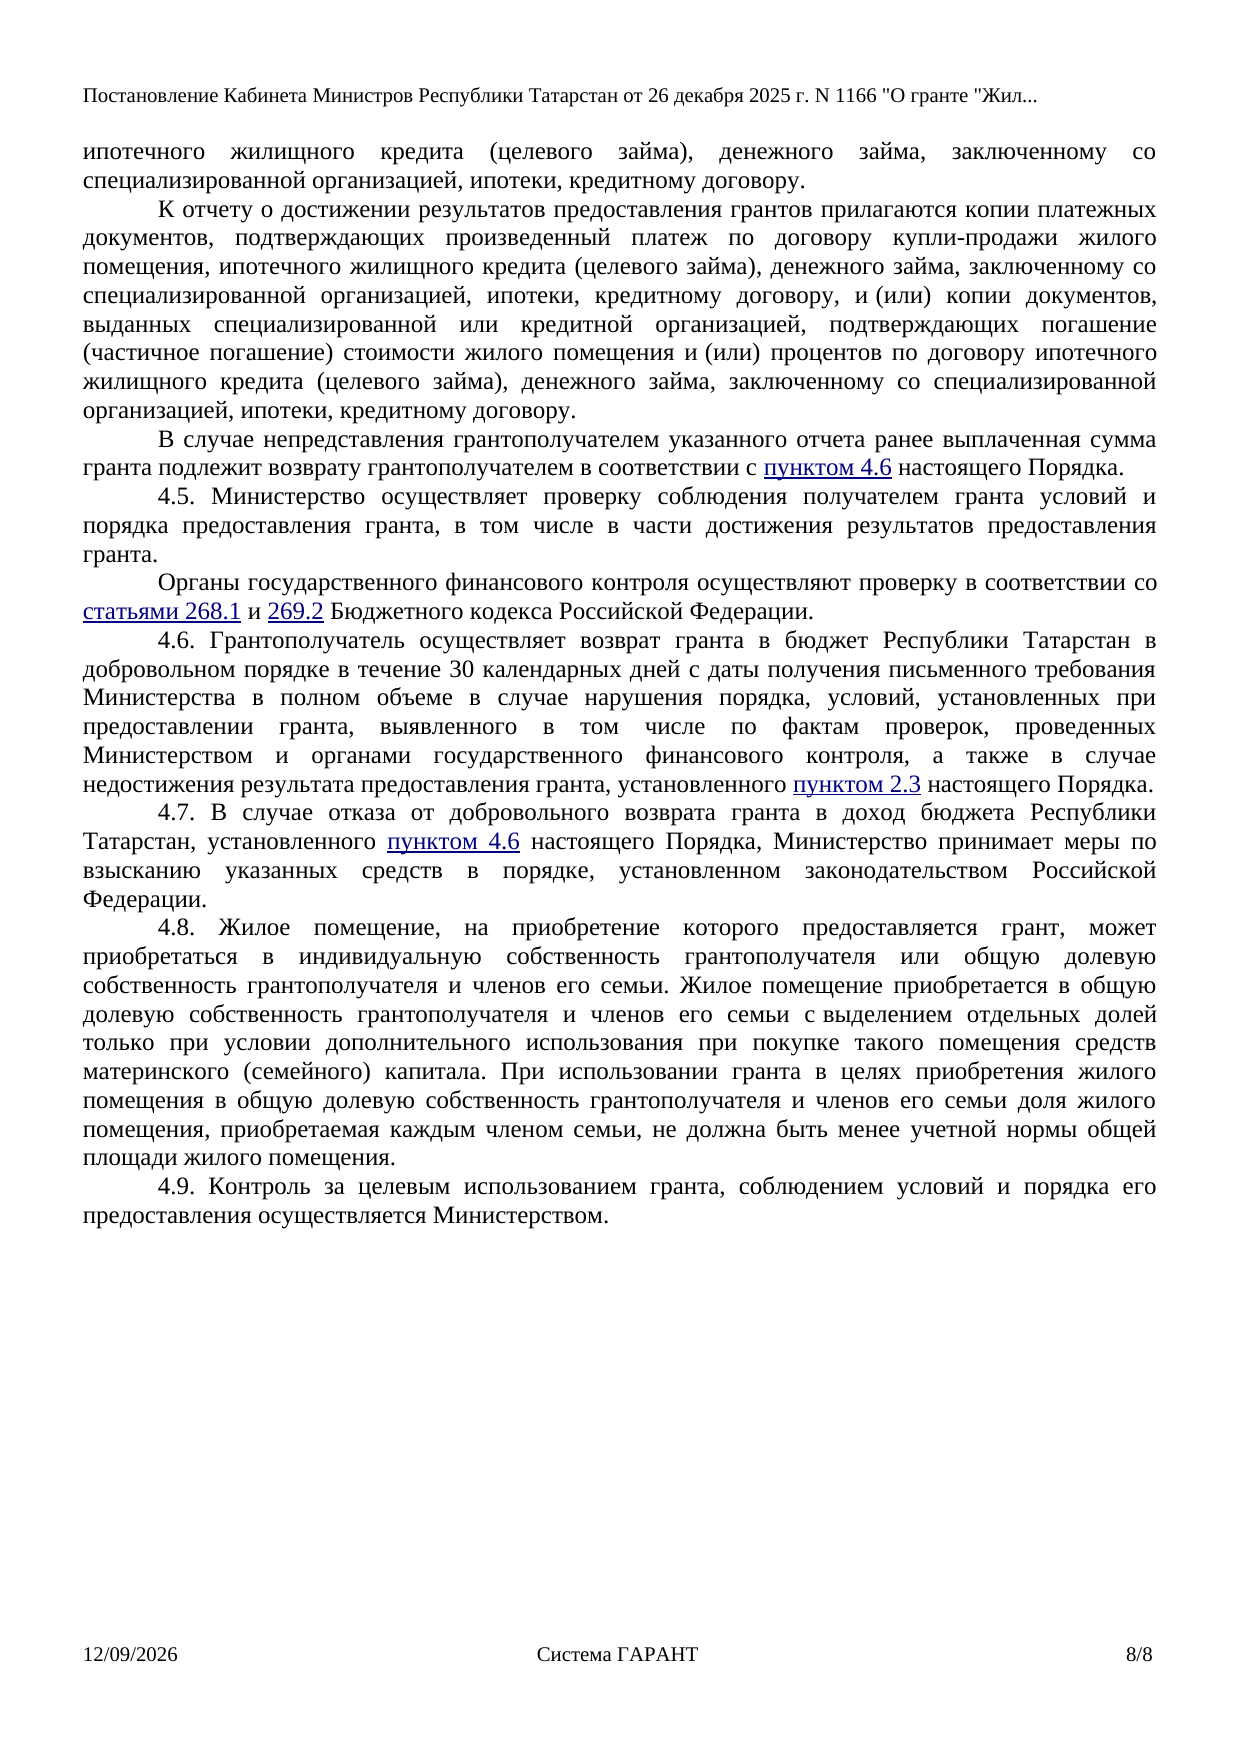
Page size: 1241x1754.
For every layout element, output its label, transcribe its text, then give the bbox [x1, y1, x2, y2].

text ипотечного жилищного кредита (целевого займа), денежного займа, заключенному со специализированной организацией, ипотеки, кредитному договору. [83, 136, 1157, 194]
text Органы государственного финансового контроля осуществляют проверку в соответствии со статьями 268.1 и 269.2 Бюджетного кодекса Российской Федерации. [83, 567, 1157, 625]
text 4.9. Контроль за целевым использованием гранта, соблюдением условий и порядка его предоставления осуществляется Министерством. [83, 1171, 1157, 1229]
text В случае непредставления грантополучателем указанного отчета ранее выплаченная сумма гранта подлежит возврату грантополучателем в соответствии с пунктом 4.6 настоящего Порядка. [83, 424, 1157, 481]
text 4.5. Министерство осуществляет проверку соблюдения получателем гранта условий и порядка предоставления гранта, в том числе в части достижения результатов предоставления гранта. [83, 481, 1157, 567]
text К отчету о достижении результатов предоставления грантов прилагаются копии платежных документов, подтверждающих произведенный платеж по договору купли-продажи жилого помещения, ипотечного жилищного кредита (целевого займа), денежного займа, заключенному со специализированной организацией, ипотеки, кредитному договору, и (или) копии документов, выданных специализированной или кредитной организацией, подтверждающих погашение (частичное погашение) стоимости жилого помещения и (или) процентов по договору ипотечного жилищного кредита (целевого займа), денежного займа, заключенному со специализированной организацией, ипотеки, кредитному договору. [83, 194, 1157, 424]
text 4.8. Жилое помещение, на приобретение которого предоставляется грант, может приобретаться в индивидуальную собственность грантополучателя или общую долевую собственность грантополучателя и членов его семьи. Жилое помещение приобретается в общую долевую собственность грантополучателя и членов его семьи с выделением отдельных долей только при условии дополнительного использования при покупке такого помещения средств материнского (семейного) капитала. При использовании гранта в целях приобретения жилого помещения в общую долевую собственность грантополучателя и членов его семьи доля жилого помещения, приобретаемая каждым членом семьи, не должна быть менее учетной нормы общей площади жилого помещения. [83, 912, 1157, 1171]
text 4.6. Грантополучатель осуществляет возврат гранта в бюджет Республики Татарстан в добровольном порядке в течение 30 календарных дней с даты получения письменного требования Министерства в полном объеме в случае нарушения порядка, условий, установленных при предоставлении гранта, выявленного в том числе по фактам проверок, проведенных Министерством и органами государственного финансового контроля, а также в случае недостижения результата предоставления гранта, установленного пунктом 2.3 настоящего Порядка. [83, 625, 1157, 797]
text 4.7. В случае отказа от добровольного возврата гранта в доход бюджета Республики Татарстан, установленного пунктом 4.6 настоящего Порядка, Министерство принимает меры по взысканию указанных средств в порядке, установленном законодательством Российской Федерации. [83, 797, 1157, 912]
